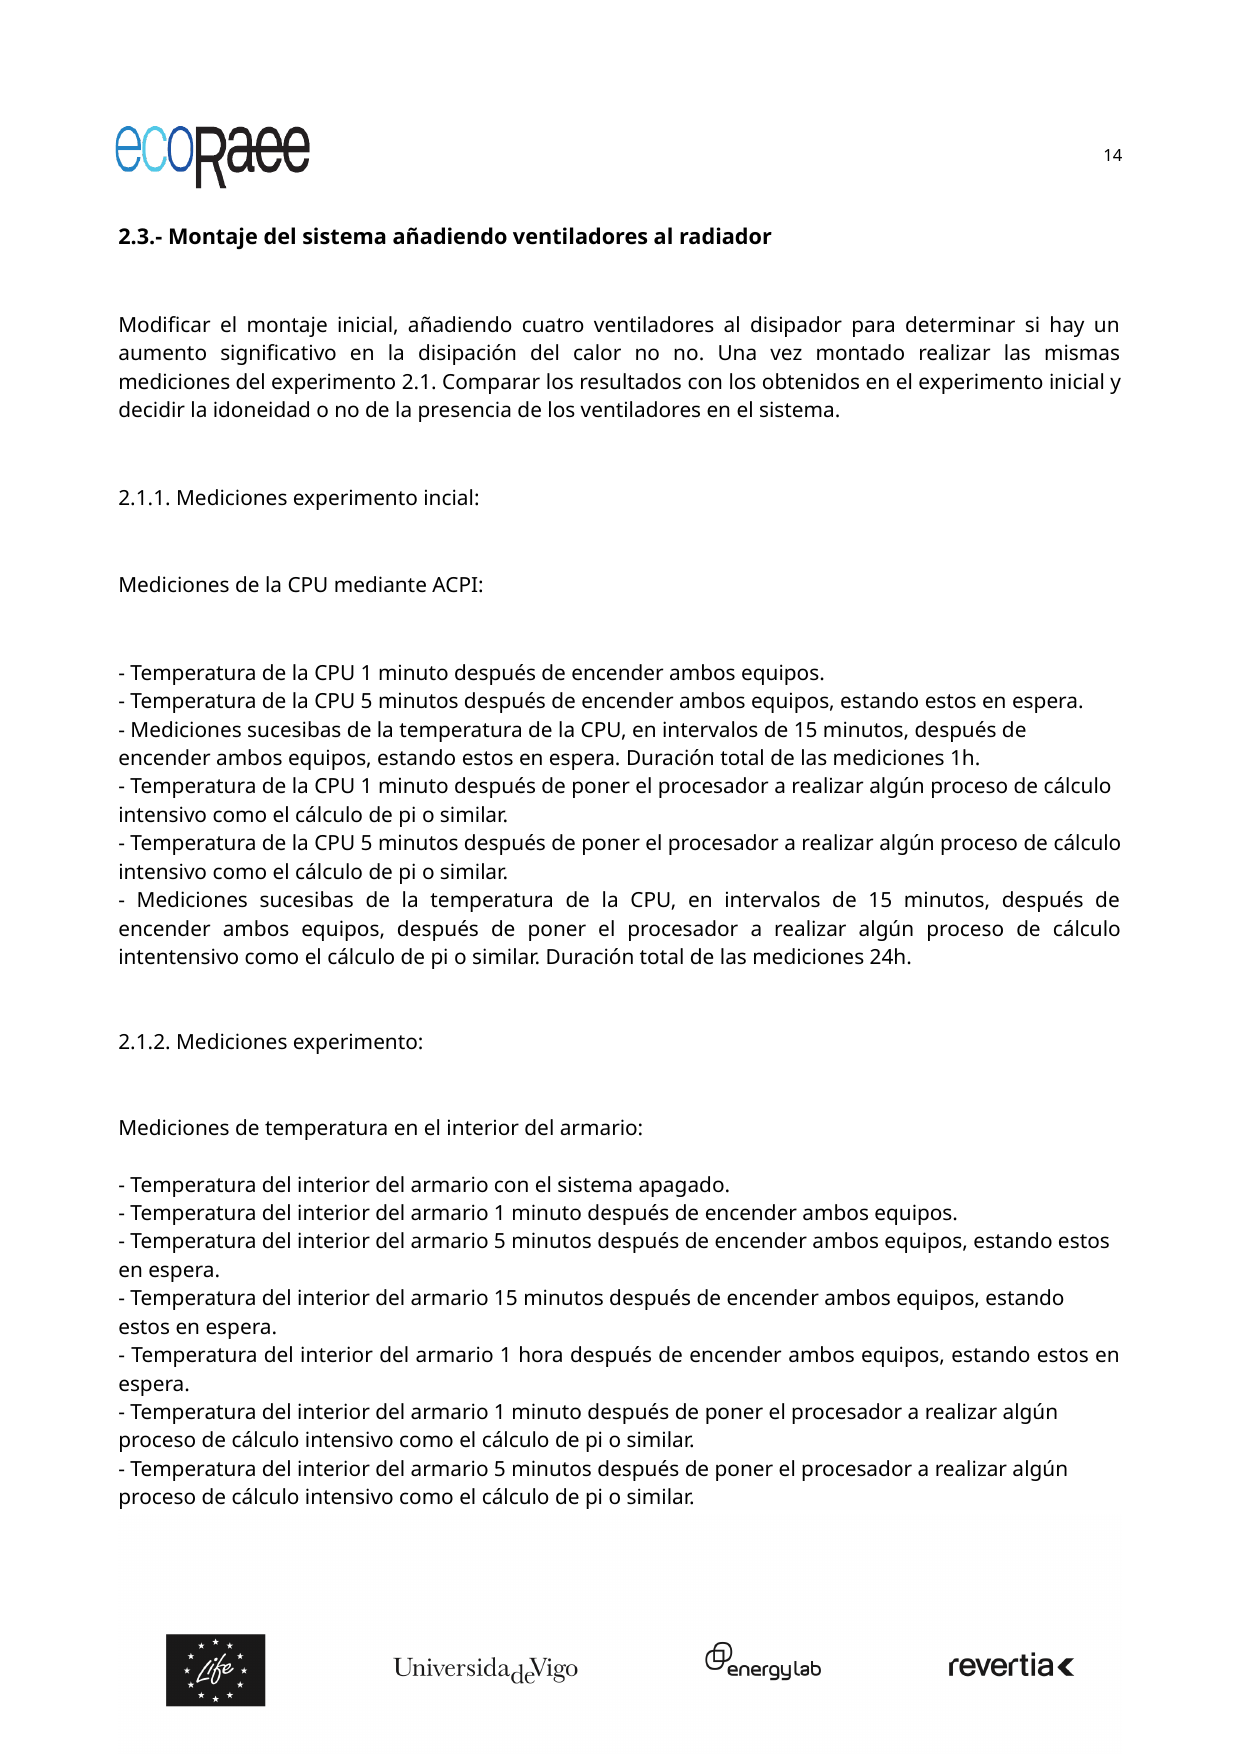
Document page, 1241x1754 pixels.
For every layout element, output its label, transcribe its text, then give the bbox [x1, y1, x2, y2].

text - Temperatura de la CPU 1 minuto después de encender ambos equipos. [118, 658, 1122, 686]
text 2.1.2. Mediciones experimento: [118, 1027, 1122, 1056]
text - Mediciones sucesibas de la temperatura de la CPU, en intervalos de 15 minutos, después de encender ambos equipos, después de poner el procesador a realizar algún proceso de cálculo intentensivo como el cálculo de pi o similar. Duración total de las mediciones 24h. [118, 885, 1122, 971]
text 2.3.- Montaje del sistema añadiendo ventiladores al radiador [118, 221, 1122, 251]
text - Temperatura del interior del armario 1 minuto después de poner el procesador a realizar algún proceso de cálculo intensivo como el cálculo de pi o similar. [118, 1397, 1122, 1454]
text - Temperatura del interior del armario con el sistema apagado. [118, 1170, 1122, 1198]
text - Temperatura de la CPU 5 minutos después de poner el procesador a realizar algún proceso de cálculo intensivo como el cálculo de pi o similar. [118, 828, 1122, 885]
text - Temperatura del interior del armario 1 hora después de encender ambos equipos, estando estos en espera. [118, 1340, 1122, 1397]
text - Temperatura del interior del armario 5 minutos después de encender ambos equipos, estando estos en espera. [118, 1227, 1122, 1283]
text - Temperatura de la CPU 5 minutos después de encender ambos equipos, estando estos en espera. [118, 686, 1122, 715]
picture [114, 124, 311, 190]
text - Temperatura del interior del armario 15 minutos después de encender ambos equipos, estando estos en espera. [118, 1283, 1122, 1340]
text Mediciones de temperatura en el interior del armario: [118, 1113, 1122, 1141]
text Mediciones de la CPU mediante ACPI: [118, 570, 1122, 599]
text - Mediciones sucesibas de la temperatura de la CPU, en intervalos de 15 minutos, después de encender ambos equipos, estando estos en espera. Duración total de las mediciones 1h. [118, 715, 1122, 772]
text 2.1.1. Mediciones experimento incial: [118, 483, 1122, 511]
picture [118, 1514, 1123, 1754]
text Modificar el montaje inicial, añadiendo cuatro ventiladores al disipador para determinar si hay un aumento significativo en la disipación del calor no no. Una vez montado realizar las mismas mediciones del experimento 2.1. Comparar los resultados con los obtenidos en el experimento inicial y decidir la idoneidad o no de la presencia de los ventiladores en el sistema. [118, 310, 1122, 424]
text - Temperatura de la CPU 1 minuto después de poner el procesador a realizar algún proceso de cálculo intensivo como el cálculo de pi o similar. [118, 772, 1122, 828]
text - Temperatura del interior del armario 1 minuto después de encender ambos equipos. [118, 1198, 1122, 1227]
text - Temperatura del interior del armario 5 minutos después de poner el procesador a realizar algún proceso de cálculo intensivo como el cálculo de pi o similar. [118, 1454, 1122, 1511]
